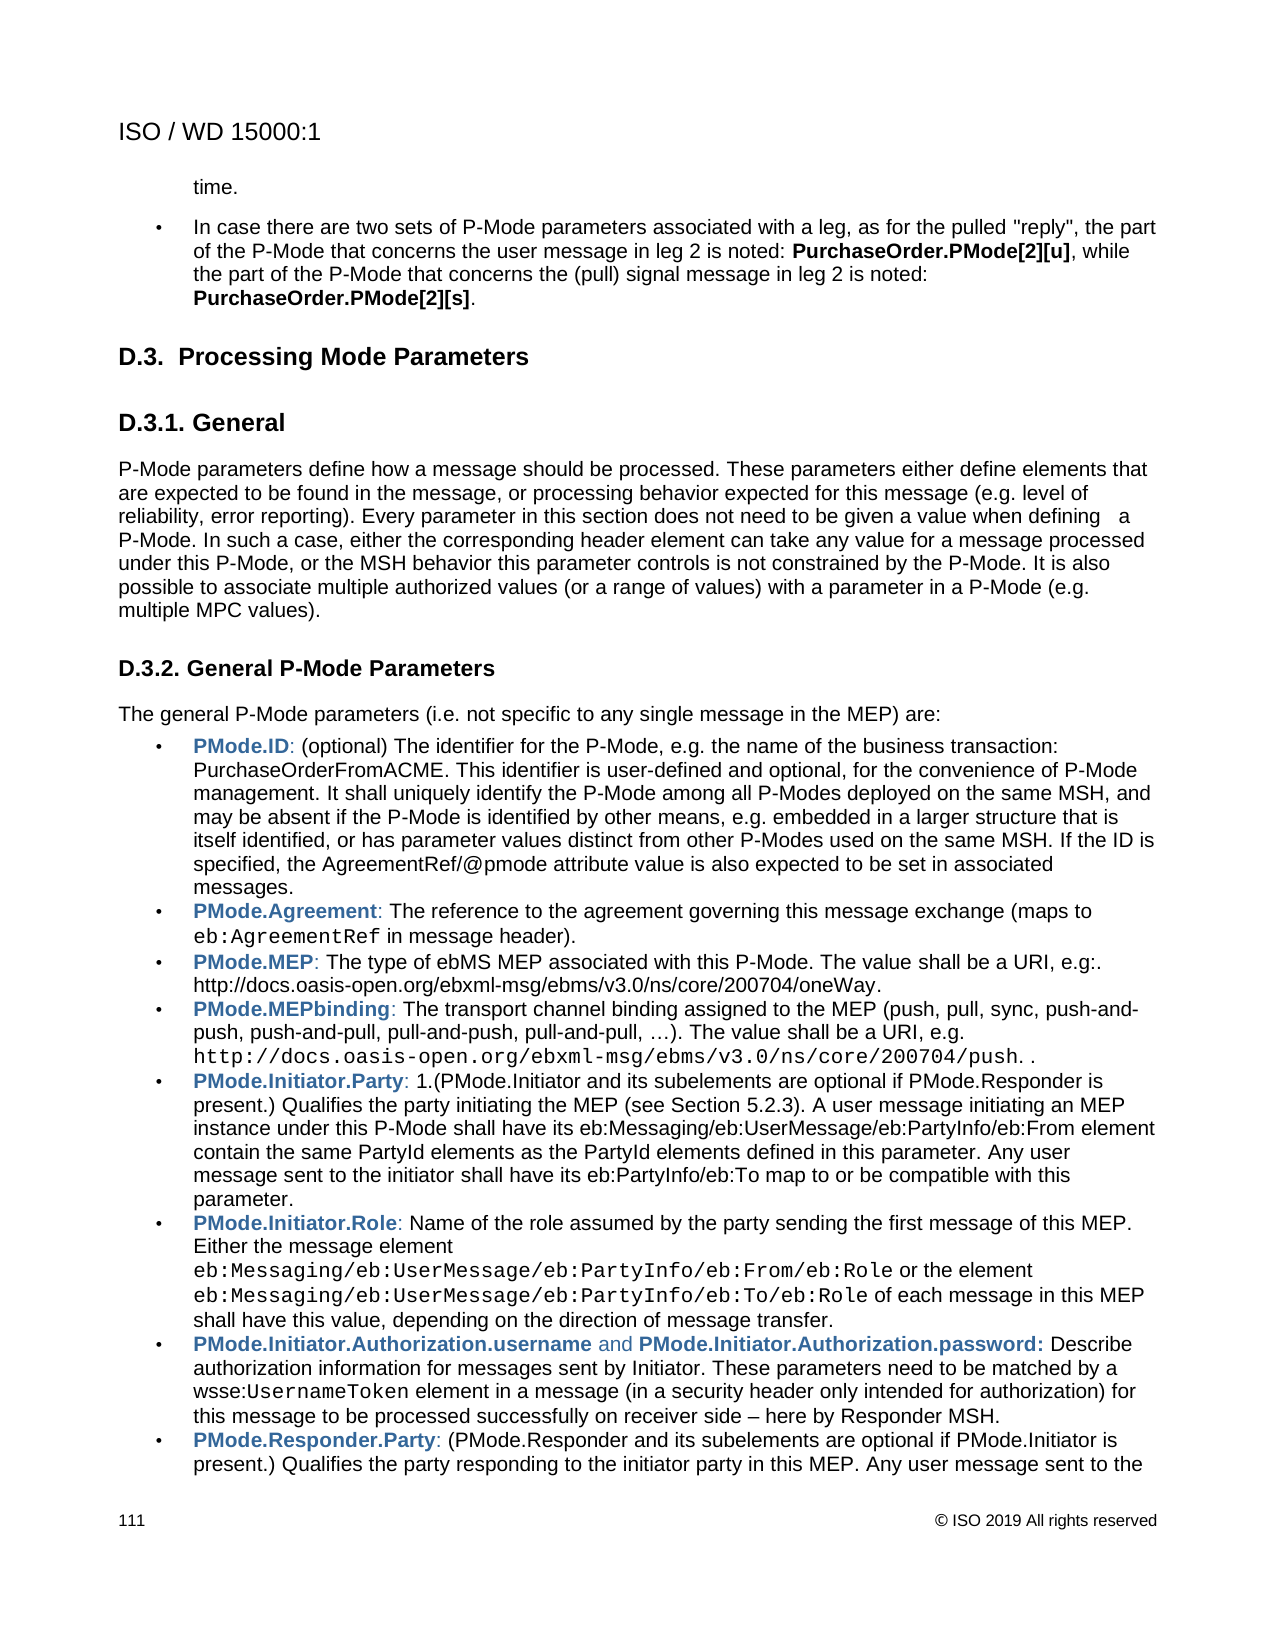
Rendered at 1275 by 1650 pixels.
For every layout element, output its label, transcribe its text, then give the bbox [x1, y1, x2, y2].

list PMode.Responder.Party: (PMode.Responder and its subelements are optional if PMode.Initiator is present.) Qualifies the party responding to the initiator party in this MEP. Any user message sent to the [156, 1428, 1157, 1476]
text P-Mode parameters define how a message should be processed. These parameters either define elements that are expected to be found in the message, or processing behavior expected for this message (e.g. level of reliability, error reporting). Every parameter in this section does not need to be given a value when defining a P-Mode. In such a case, either the corresponding header element can take any value for a message processed under this P-Mode, or the MSH behavior this parameter controls is not constrained by the P-Mode. It is also possible to associate multiple authorized values (or a range of values) with a parameter in a P-Mode (e.g. multiple MPC values). [118, 458, 1157, 622]
list PMode.MEP: The type of ebMS MEP associated with this P-Mode. The value shall be a URI, e.g:. http://docs.oasis-open.org/ebxml-msg/ebms/v3.0/ns/core/200704/oneWay. [156, 950, 1157, 997]
list time. [156, 176, 1157, 199]
list PMode.Initiator.Party: 1.(PMode.Initiator and its subelements are optional if PMode.Responder is present.) Qualifies the party initiating the MEP (see Section 5.2.3). A user message initiating an MEP instance under this P-Mode shall have its eb:Messaging/eb:UserMessage/eb:PartyInfo/eb:From element contain the same PartyId elements as the PartyId elements defined in this parameter. Any user message sent to the initiator shall have its eb:PartyInfo/eb:To map to or be compatible with this parameter. [156, 1070, 1157, 1211]
list PMode.Agreement: The reference to the agreement governing this message exchange (maps to eb:AgreementRef in message header). [156, 899, 1157, 950]
list PMode.ID: (optional) The identifier for the P-Mode, e.g. the name of the business transaction: PurchaseOrderFromACME. This identifier is user-defined and optional, for the convenience of P-Mode management. It shall uniquely identify the P-Mode among all P-Modes deployed on the same MSH, and may be absent if the P-Mode is identified by other means, e.g. embedded in a larger structure that is itself identified, or has parameter values distinct from other P-Modes used on the same MSH. If the ID is specified, the AgreementRef/@pmode attribute value is also expected to be set in associated messages. [156, 734, 1157, 899]
subtitle General [118, 409, 1157, 437]
list PMode.Initiator.Role: Name of the role assumed by the party sending the first message of this MEP. Either the message element eb:Messaging/eb:UserMessage/eb:PartyInfo/eb:From/eb:Role or the element eb:Messaging/eb:UserMessage/eb:PartyInfo/eb:To/eb:Role of each message in this MEP shall have this value, depending on the direction of message transfer. [156, 1211, 1157, 1332]
list PMode.Initiator.Authorization.username and PMode.Initiator.Authorization.password: Describe authorization information for messages sent by Initiator. These parameters need to be matched by a wsse:UsernameToken element in a message (in a security header only intended for authorization) for this message to be processed successfully on receiver side – here by Responder MSH. [156, 1332, 1157, 1428]
subtitle General P-Mode Parameters [118, 656, 1157, 682]
subtitle Processing Mode Parameters [118, 343, 1157, 371]
list In case there are two sets of P-Mode parameters associated with a leg, as for the pulled "reply", the part of the P-Mode that concerns the user message in leg 2 is noted: PurchaseOrder.PMode[2][u], while the part of the P-Mode that concerns the (pull) signal message in leg 2 is noted: PurchaseOrder.PMode[2][s]. [156, 216, 1157, 310]
text The general P-Mode parameters (i.e. not specific to any single message in the MEP) are: [118, 703, 1157, 726]
list PMode.MEPbinding: The transport channel binding assigned to the MEP (push, pull, sync, push-and-push, push-and-pull, pull-and-push, pull-and-pull, …). The value shall be a URI, e.g. http://docs.oasis-open.org/ebxml-msg/ebms/v3.0/ns/core/200704/push. . [156, 997, 1157, 1070]
